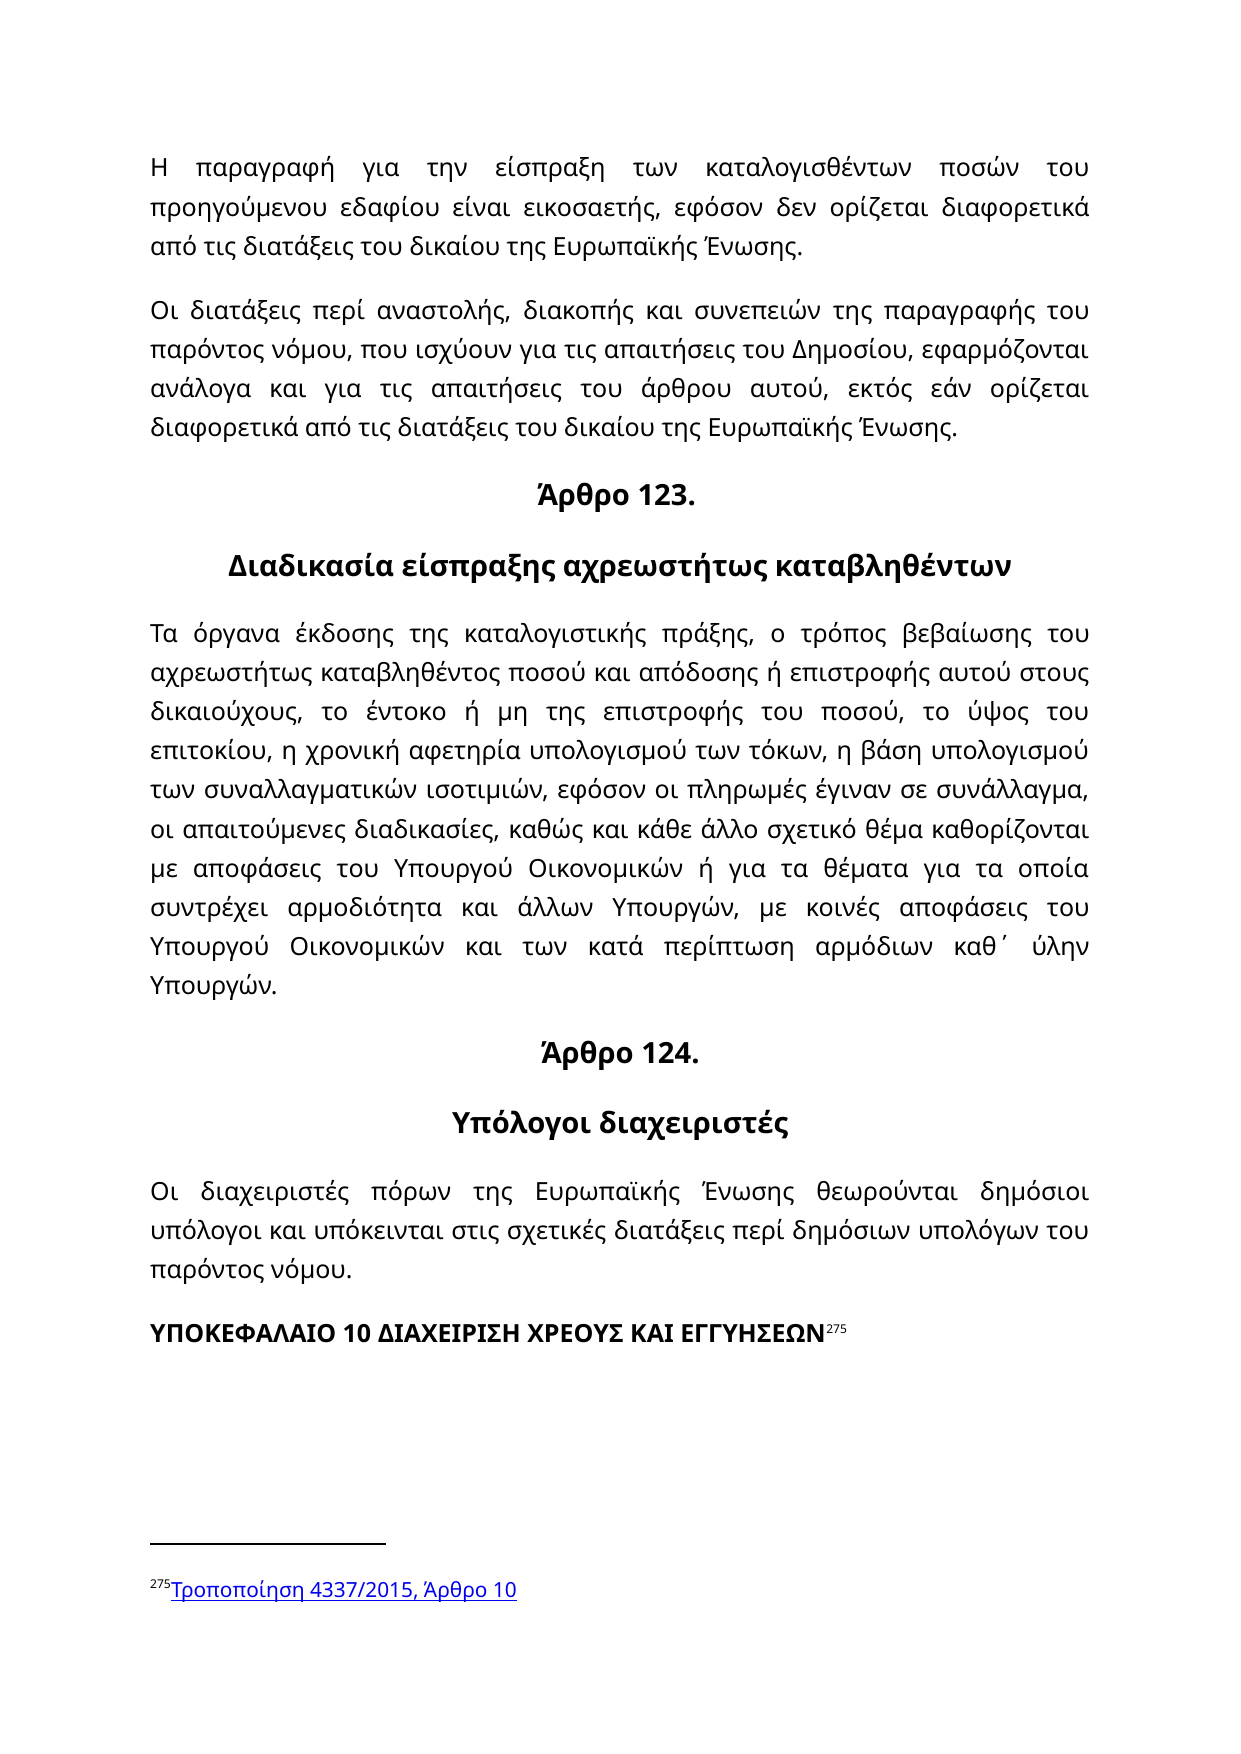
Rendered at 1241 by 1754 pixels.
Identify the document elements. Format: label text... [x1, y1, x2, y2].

subtitle Υπόλογοι διαχειριστές [150, 1103, 1090, 1142]
subtitle Άρθρο 124. [150, 1032, 1090, 1072]
subtitle Άρθρο 123. [150, 474, 1090, 514]
text Οι διατάξεις περί αναστολής, διακοπής και συνεπειών της παραγραφής του παρόντος νόμου, που ισχύουν για τις απαιτήσεις του Δημοσίου, εφαρμόζονται ανάλογα και για τις απαιτήσεις του άρθρου αυτού, εκτός εάν ορίζεται διαφορετικά από τις διατάξεις του δικαίου της Ευρωπαϊκής Ένωσης. [150, 292, 1090, 444]
text Τα όργανα έκδοσης της καταλογιστικής πράξης, ο τρόπος βεβαίωσης του αχρεωστήτως καταβληθέντος ποσού και απόδοσης ή επιστροφής αυτού στους δικαιούχους, το έντοκο ή μη της επιστροφής του ποσού, το ύψος του επιτοκίου, η χρονική αφετηρία υπολογισμού των τόκων, η βάση υπολογισμού των συναλλαγματικών ισοτιμιών, εφόσον οι πληρωμές έγιναν σε συνάλλαγμα, οι απαιτούμενες διαδικασίες, καθώς και κάθε άλλο σχετικό θέμα καθορίζονται με αποφάσεις του Υπουργού Οικονομικών ή για τα θέματα για τα οποία συντρέχει αρμοδιότητα και άλλων Υπουργών, με κοινές αποφάσεις του Υπουργού Οικονομικών και των κατά περίπτωση αρμόδιων καθ΄ ύλην Υπουργών. [150, 615, 1090, 1002]
text Η παραγραφή για την είσπραξη των καταλογισθέντων ποσών του προηγούμενου εδαφίου είναι εικοσαετής, εφόσον δεν ορίζεται διαφορετικά από τις διατάξεις του δικαίου της Ευρωπαϊκής Ένωσης. [150, 150, 1090, 262]
text Τροποποίηση 4337/2015, Άρθρο 10 [150, 1576, 1090, 1604]
text Οι διαχειριστές πόρων της Ευρωπαϊκής Ένωσης θεωρούνται δημόσιοι υπόλογοι και υπόκεινται στις σχετικές διατάξεις περί δημόσιων υπολόγων του παρόντος νόμου. [150, 1173, 1090, 1286]
text ΥΠΟΚΕΦΑΛΑΙΟ 10 ΔΙΑΧΕΙΡΙΣΗ ΧΡΕΟΥΣ ΚΑΙ ΕΓΓΥΗΣΕΩΝ [150, 1316, 1090, 1350]
subtitle Διαδικασία είσπραξης αχρεωστήτως καταβληθέντων [150, 545, 1090, 584]
